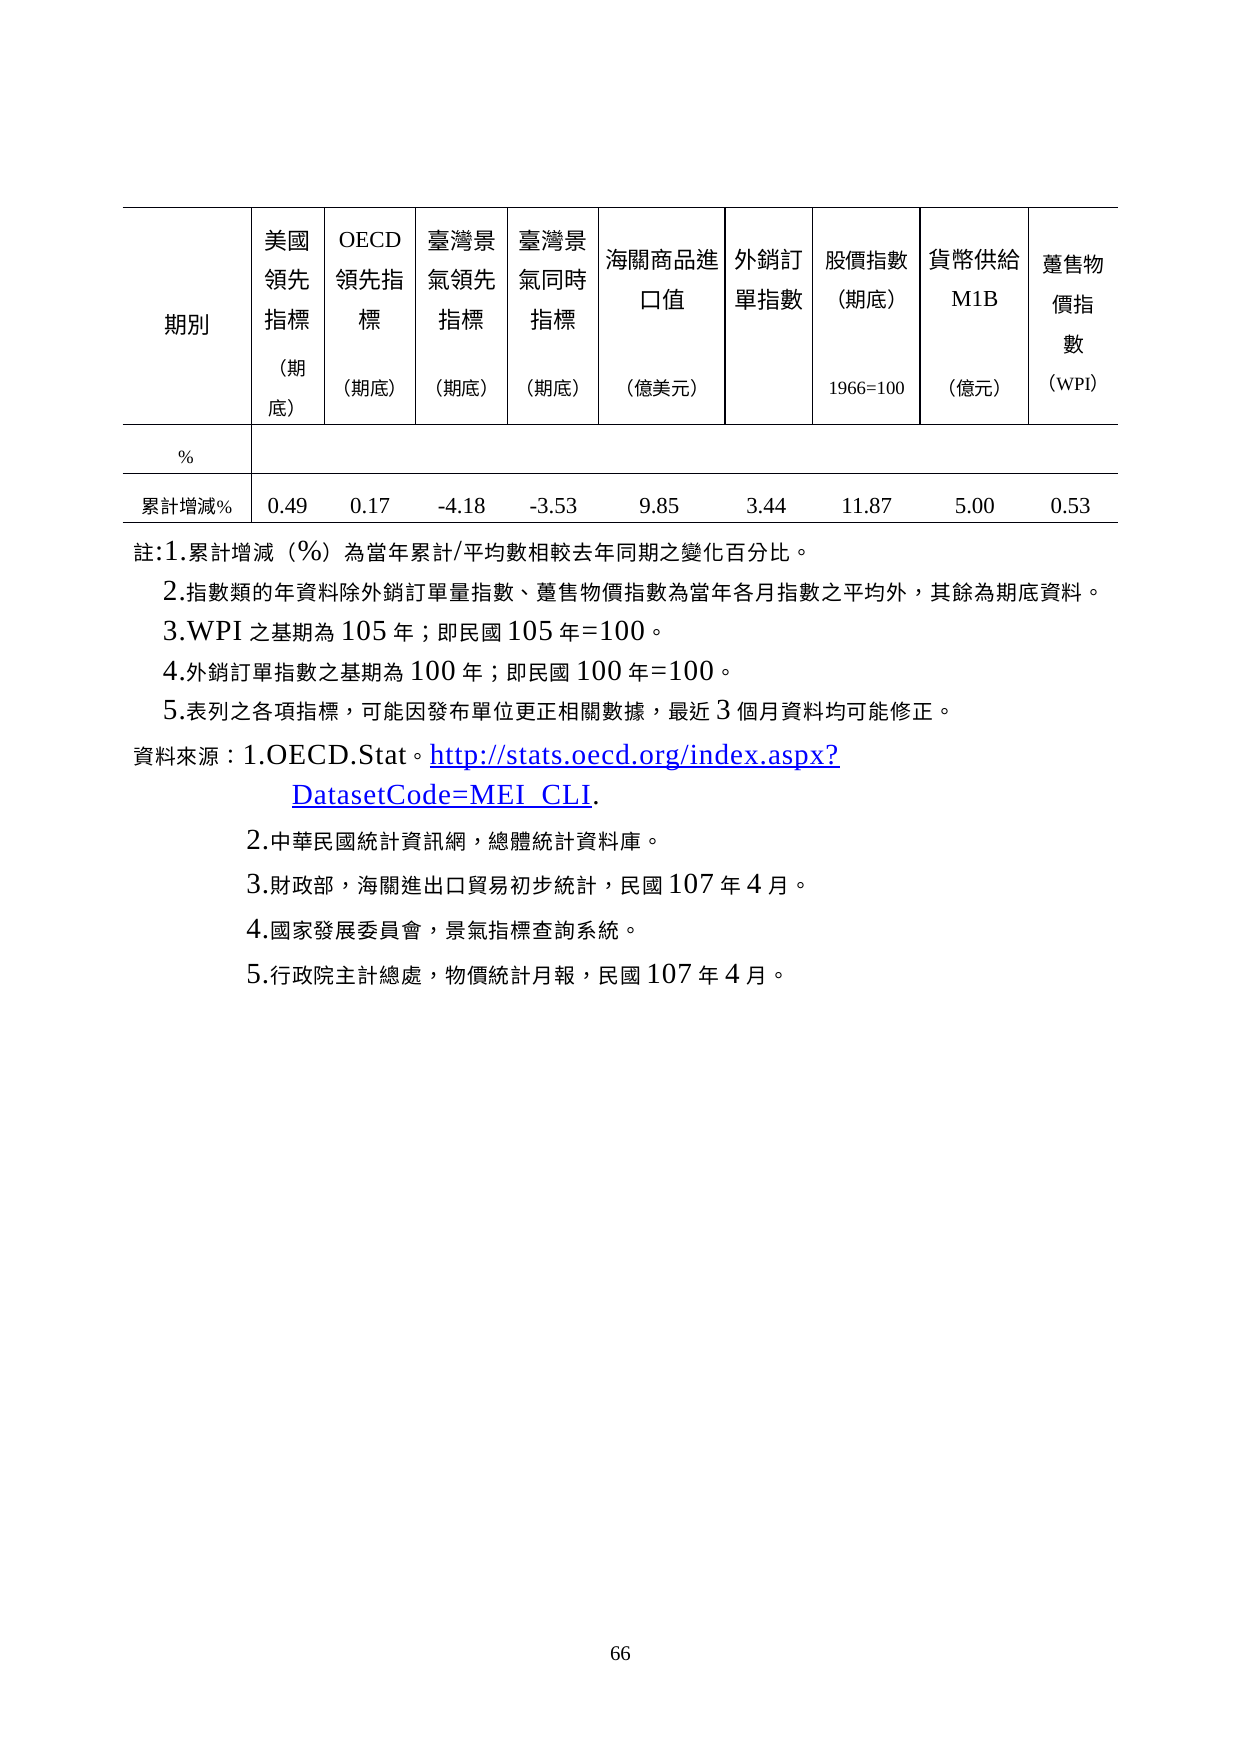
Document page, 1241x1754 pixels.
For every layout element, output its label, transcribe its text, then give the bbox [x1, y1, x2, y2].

table_header 海關商品進口值 [599, 208, 724, 335]
table_cell [324, 425, 416, 473]
table_cell -4.18 [416, 474, 507, 522]
table_cell [599, 425, 725, 473]
text 資料來源：1.OECD.Stat。http://stats.oecd.org/index.aspx?DatasetCode=MEI_CLI. [133, 727, 1063, 806]
table_cell （億美元） [599, 335, 724, 424]
table_cell 5.00 [920, 474, 1029, 522]
table_header 期別 [123, 208, 251, 424]
text 4.外銷訂單指數之基期為100年；即民國100年=100。 [163, 642, 1063, 682]
text 2.中華民國統計資訊網，總體統計資料庫。 [246, 811, 1063, 851]
table_cell 0.53 [1029, 474, 1118, 522]
table_cell [1029, 425, 1118, 473]
table_cell 0.17 [324, 474, 416, 522]
text 5.行政院主計總處，物價統計月報，民國107年4月。 [246, 946, 1063, 986]
table_cell （期底） [416, 335, 507, 424]
table_cell [920, 425, 1029, 473]
table_cell （期底） [325, 335, 415, 424]
text 4.國家發展委員會，景氣指標查詢系統。 [246, 901, 1063, 941]
table_cell 11.87 [813, 474, 920, 522]
text 3.財政部，海關進出口貿易初步統計，民國107年4月。 [246, 856, 1063, 896]
table_cell [507, 425, 599, 473]
table_cell 累計增減% [123, 474, 251, 522]
table_header 臺灣景氣領先指標 [416, 208, 507, 335]
text 3.WPI之基期為105年；即民國105年=100。 [163, 602, 1063, 642]
table_cell % [123, 425, 251, 473]
table_header 貨幣供給M1B [921, 208, 1028, 335]
table_header 股價指數（期底） [813, 208, 919, 335]
table_cell [416, 425, 507, 473]
table_cell [726, 335, 812, 424]
text 2.指數類的年資料除外銷訂單量指數、躉售物價指數為當年各月指數之平均外，其餘為期底資料。 [163, 563, 1122, 602]
table_header 外銷訂單指數 [726, 208, 812, 335]
text 5.表列之各項指標，可能因發布單位更正相關數據，最近3個月資料均可能修正。 [163, 682, 1063, 722]
table_cell （億元） [921, 335, 1028, 424]
table_cell （期底） [508, 335, 598, 424]
text 註:1.累計增減（%）為當年累計/平均數相較去年同期之變化百分比。 [133, 523, 1063, 563]
table_cell [725, 425, 813, 473]
table_cell [813, 425, 920, 473]
table_cell 3.44 [725, 474, 813, 522]
table_cell -3.53 [507, 474, 599, 522]
table_header 躉售物價指 數（WPI） [1029, 208, 1118, 424]
table_cell 1966=100 [813, 335, 919, 424]
table_cell （期底） [252, 335, 324, 424]
table_header 美國領先指標 [252, 208, 324, 335]
table_header OECD領先指標 [325, 208, 415, 335]
table_header 臺灣景氣同時指標 [508, 208, 598, 335]
table_cell 0.49 [252, 474, 324, 522]
table_cell 9.85 [599, 474, 725, 522]
table_cell [252, 425, 324, 473]
